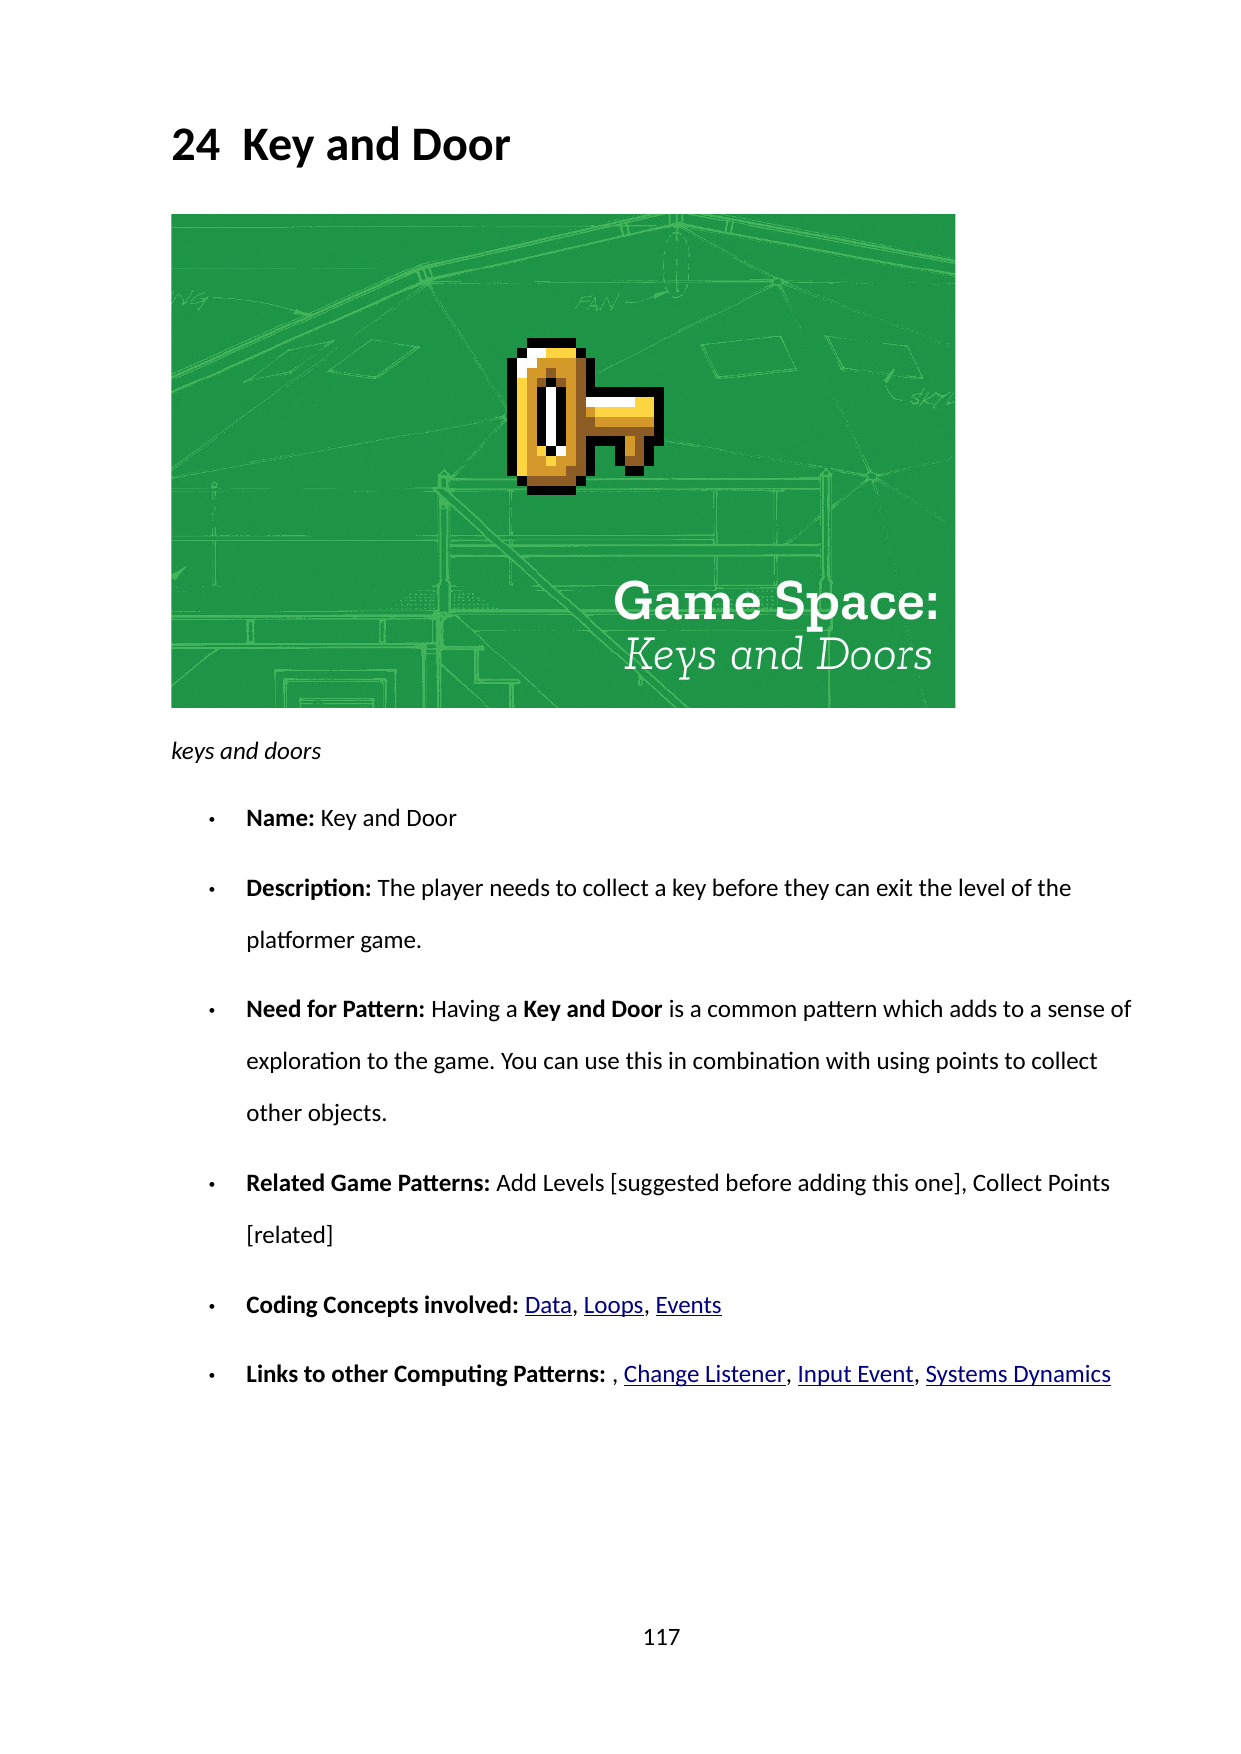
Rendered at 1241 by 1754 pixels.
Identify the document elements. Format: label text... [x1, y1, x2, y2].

list Links to other Computing Patterns: , Change Listener, Input Event, Systems Dynamics [209, 1358, 1152, 1389]
list Coding Concepts involved: Data, Loops, Events [209, 1289, 1152, 1319]
picture [171, 214, 956, 708]
list Name: Key and Door [209, 802, 1152, 833]
text keys and doors [171, 735, 1152, 765]
list Related Game Patterns: Add Levels [suggested before adding this one], Collect Points [related] [209, 1167, 1152, 1249]
subtitle Key and Door [171, 113, 1152, 172]
list Need for Pattern: Having a Key and Door is a common pattern which adds to a sense of exploration to the game. You can use this in combination with using points to collect other objects. [209, 993, 1152, 1128]
list Description: The player needs to collect a key before they can exit the level of the platformer game. [209, 872, 1152, 954]
